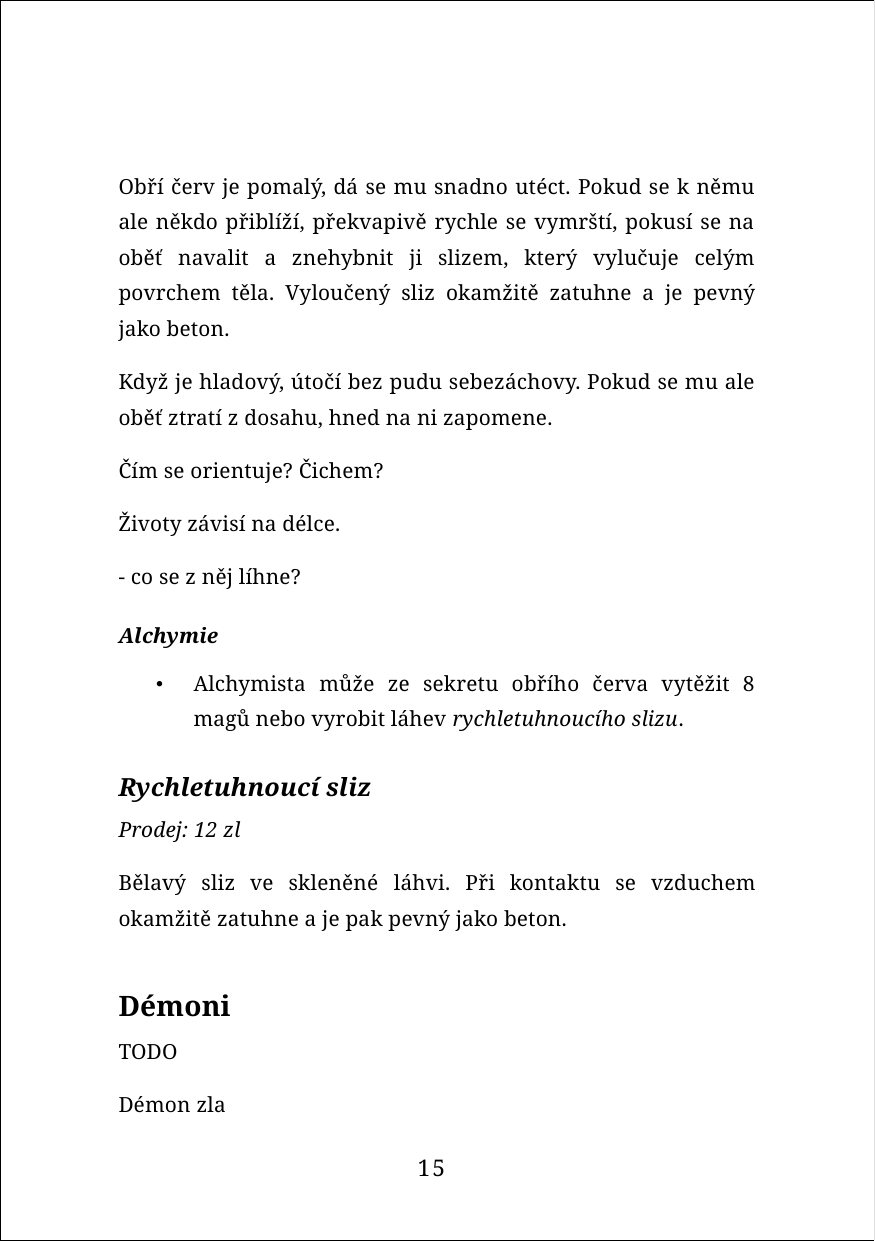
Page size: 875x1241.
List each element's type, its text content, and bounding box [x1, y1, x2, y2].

list Alchymista může ze sekretu obřího červa vytěžit 8 magů nebo vyrobit láhev rychletuhnoucího slizu. [156, 669, 756, 733]
text - co se z něj líhne? [118, 562, 756, 591]
text Démon zla [118, 1090, 756, 1118]
text Když je hladový, útočí bez pudu sebezáchovy. Pokud se mu ale oběť ztratí z dosahu, hned na ni zapomene. [118, 367, 756, 431]
text Obří červ je pomalý, dá se mu snadno utéct. Pokud se k němu ale někdo přiblíží, překvapivě rychle se vymrští, pokusí se na oběť navalit a znehybnit ji slizem, který vylučuje celým povrchem těla. Vyloučený sliz okamžitě zatuhne a je pevný jako beton. [118, 172, 756, 342]
subtitle Démoni [118, 987, 756, 1025]
text Alchymie [118, 621, 756, 650]
subtitle Rychletuhnoucí sliz [118, 769, 756, 803]
text Bělavý sliz ve skleněné láhvi. Při kontaktu se vzduchem okamžitě zatuhne a je pak pevný jako beton. [118, 868, 756, 932]
text Prodej: 12 zl [118, 815, 756, 843]
text Čím se orientuje? Čichem? [118, 456, 756, 484]
text Životy závisí na délce. [118, 509, 756, 537]
text TODO [118, 1037, 756, 1065]
